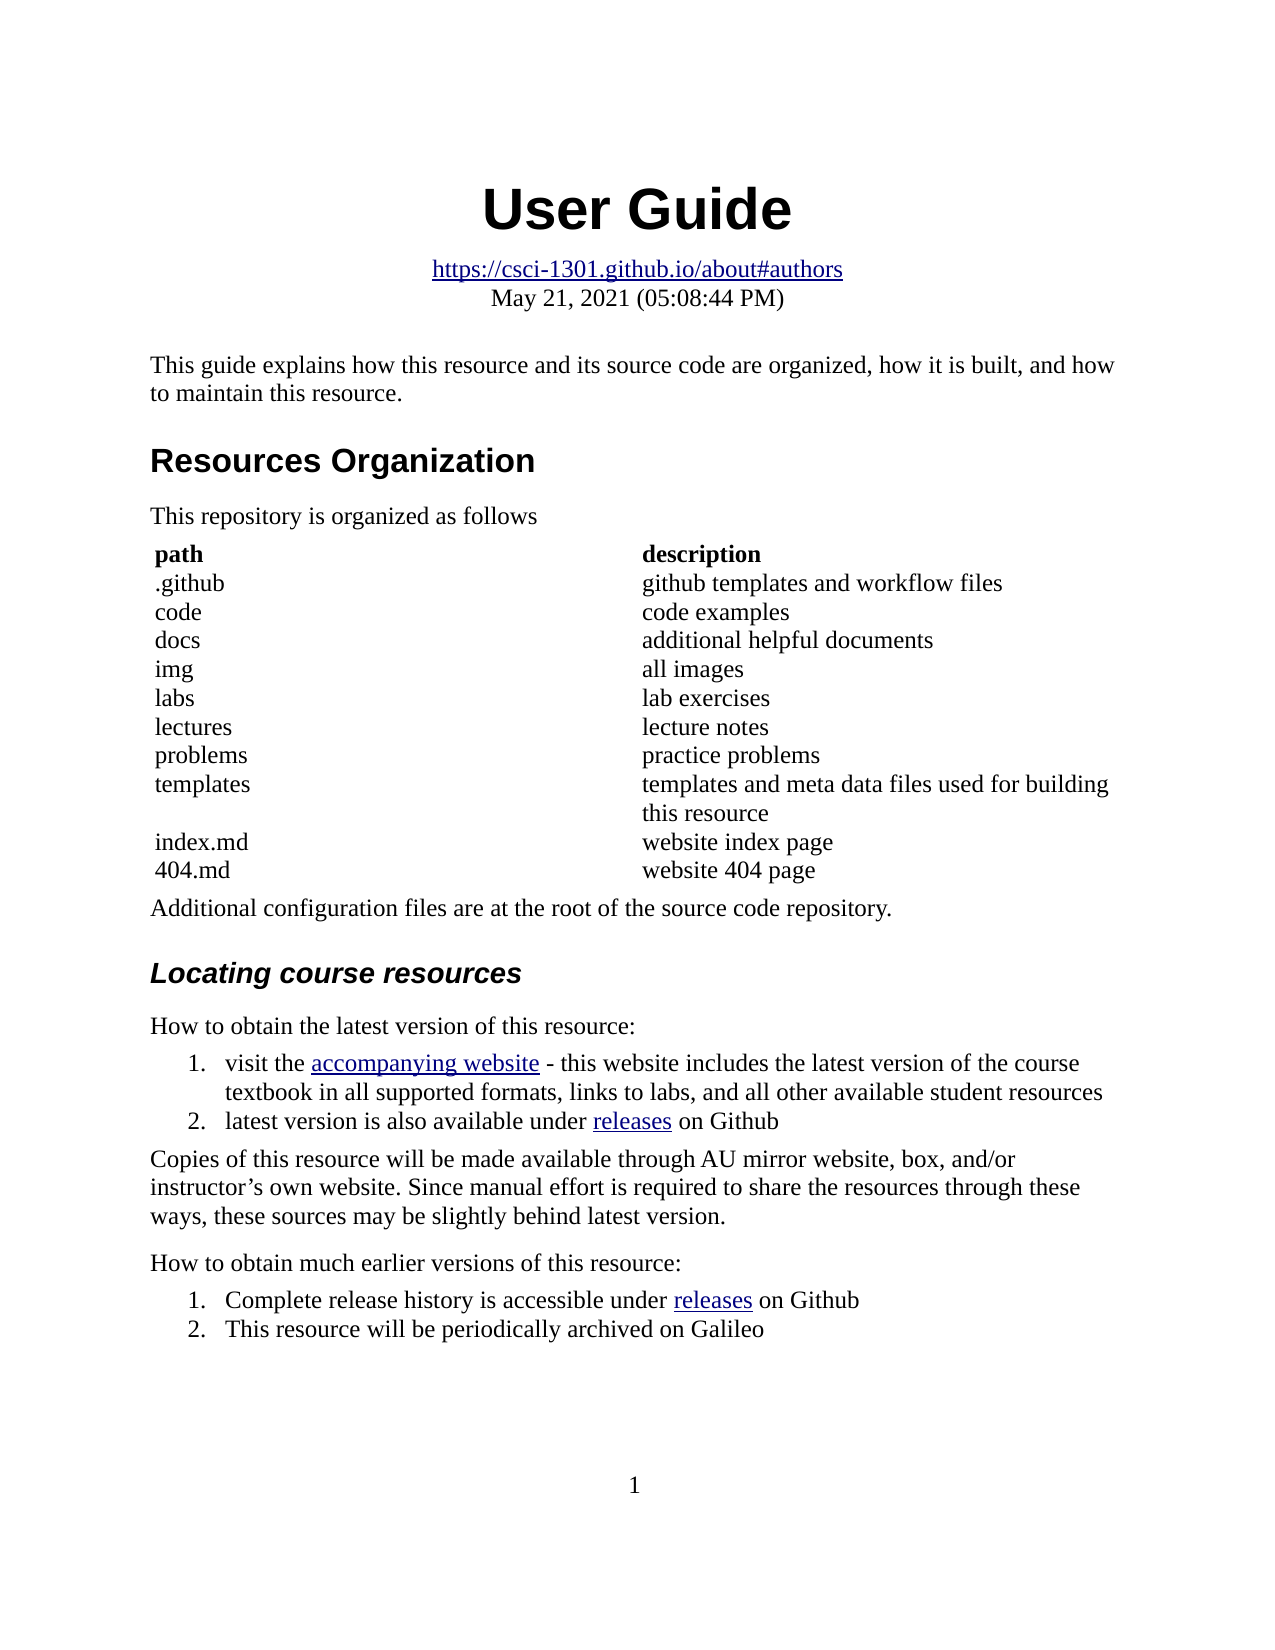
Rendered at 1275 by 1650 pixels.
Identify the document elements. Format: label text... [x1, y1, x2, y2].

subtitle Resources Organization [150, 441, 1125, 480]
table_header description [638, 539, 1125, 568]
table_cell problems [150, 740, 637, 769]
table_cell docs [150, 625, 637, 654]
text https://csci-1301.github.io/about#authors [150, 254, 1125, 283]
subtitle Locating course resources [150, 956, 1125, 989]
table_cell lab exercises [638, 683, 1125, 712]
table_cell lecture notes [638, 712, 1125, 740]
table_cell additional helpful documents [638, 625, 1125, 654]
table_cell github templates and workflow files [638, 568, 1125, 597]
text Additional configuration files are at the root of the source code repository. [150, 893, 1125, 922]
table_cell img [150, 654, 637, 683]
table_cell index.md [150, 827, 637, 855]
table_cell code examples [638, 597, 1125, 625]
text Copies of this resource will be made available through AU mirror website, box, and/or instructor’s own website. Since manual effort is required to share the resources through these ways, these sources may be slightly behind latest version. [150, 1144, 1125, 1230]
table_cell .github [150, 568, 637, 597]
table_cell templates [150, 769, 637, 827]
text This guide explains how this resource and its source code are organized, how it is built, and how to maintain this resource. [150, 350, 1125, 407]
table_cell lectures [150, 712, 637, 740]
list This resource will be periodically archived on Galileo [187, 1314, 1125, 1343]
table_cell code [150, 597, 637, 625]
table_cell templates and meta data files used for building this resource [638, 769, 1125, 827]
table_header path [150, 539, 637, 568]
table_cell all images [638, 654, 1125, 683]
table_cell labs [150, 683, 637, 712]
title User Guide [150, 175, 1125, 242]
text How to obtain much earlier versions of this resource: [150, 1248, 1125, 1277]
table_cell website 404 page [638, 855, 1125, 884]
list visit the accompanying website - this website includes the latest version of the course textbook in all supported formats, links to labs, and all other available student resources [187, 1048, 1125, 1106]
text This repository is organized as follows [150, 501, 1125, 530]
list latest version is also available under releases on Github [187, 1106, 1125, 1135]
text How to obtain the latest version of this resource: [150, 1011, 1125, 1039]
table_cell 404.md [150, 855, 637, 884]
table_cell practice problems [638, 740, 1125, 769]
list Complete release history is accessible under releases on Github [187, 1286, 1125, 1314]
table_cell website index page [638, 827, 1125, 855]
text May 21, 2021 (05:08:44 PM) [150, 283, 1125, 312]
